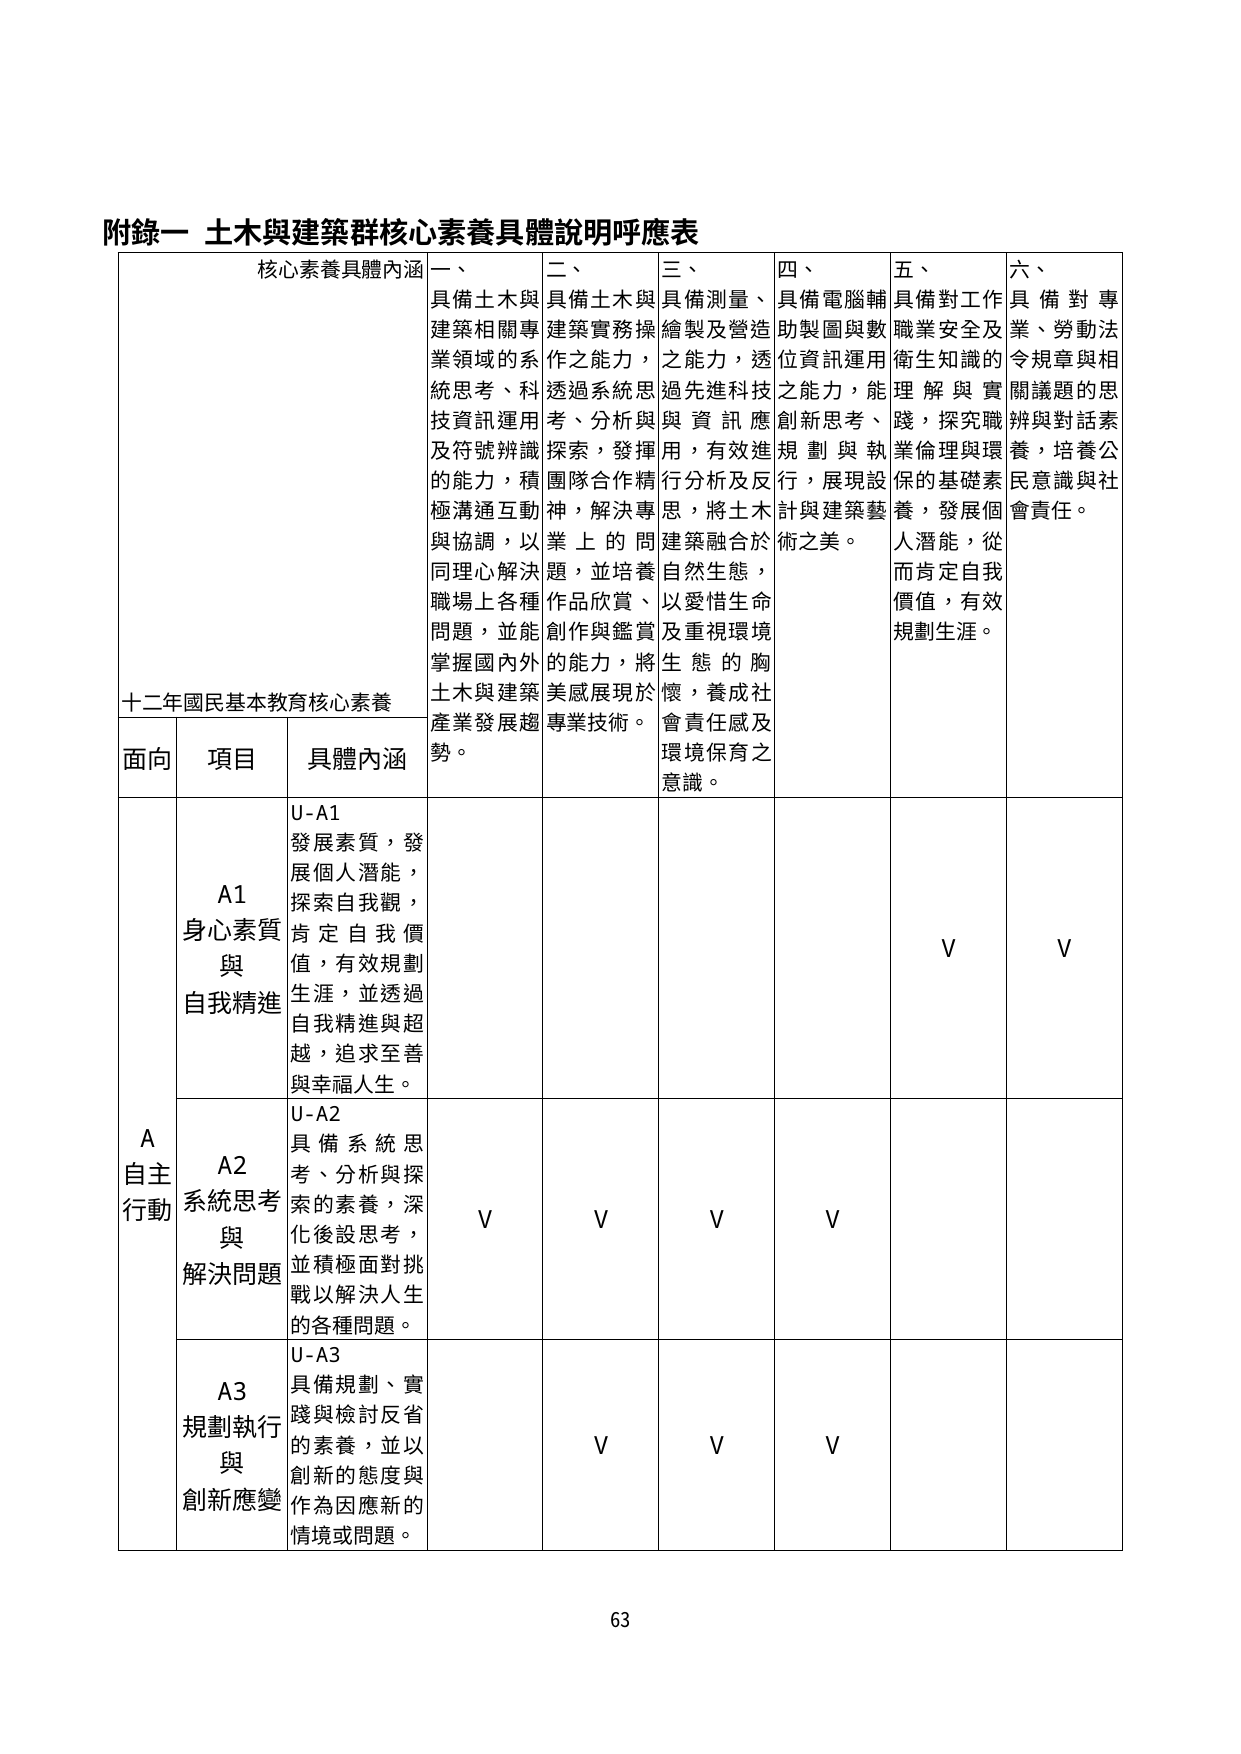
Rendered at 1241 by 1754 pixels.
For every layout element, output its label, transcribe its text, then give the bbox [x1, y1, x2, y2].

table_cell 具體內涵 [288, 718, 427, 797]
table_cell A2 系統思考與 解決問題 [177, 1099, 287, 1339]
table_header 一、 具備土木與建築相關專業領域的系統思考、科技資訊運用及符號辨識的能力，積極溝通互動與協調，以同理心解決職場上各種問題，並能掌握國內外土木與建築產業發展趨勢。 [428, 253, 542, 797]
table_cell A 自主行動 [119, 798, 176, 1550]
table_cell U-A1 發展素質，發展個人潛能，探索自我觀，肯定自我價值，有效規劃生涯，並透過自我精進與超越，追求至善與幸福人生。 [288, 798, 427, 1098]
table_cell A1 身心素質與 自我精進 [177, 798, 287, 1098]
table_cell U-A2 具備系統思考、分析與探索的素養，深化後設思考，並積極面對挑戰以解決人生的各種問題。 [288, 1099, 427, 1339]
table_cell V [543, 1340, 658, 1550]
table_cell [428, 1340, 542, 1550]
table_header 四、 具備電腦輔助製圖與數位資訊運用之能力，能創新思考、規劃與執行，展現設計與建築藝術之美。 [775, 253, 890, 797]
table_cell [775, 798, 890, 1098]
table_cell [891, 1340, 1006, 1550]
table_cell V [428, 1099, 542, 1339]
table_cell V [543, 1099, 658, 1339]
table_cell V [1007, 798, 1122, 1098]
table_cell 項目 [177, 718, 287, 797]
table_cell [659, 798, 774, 1098]
table_header 三、 具備測量、繪製及營造之能力，透過先進科技與資訊應用，有效進行分析及反思，將土木建築融合於自然生態，以愛惜生命及重視環境生態的胸懷，養成社會責任感及環境保育之意識。 [659, 253, 774, 797]
table_header 六、 具備對專業、勞動法令規章與相關議題的思辨與對話素養，培養公民意識與社會責任。 [1007, 253, 1122, 797]
table_cell [428, 798, 542, 1098]
table_cell V [775, 1340, 890, 1550]
table_cell [891, 1099, 1006, 1339]
table_cell V [775, 1099, 890, 1339]
table_cell 面向 [119, 718, 176, 797]
text 附錄一 土木與建築群核心素養具體說明呼應表 [102, 189, 1122, 252]
table_header 五、 具備對工作職業安全及衛生知識的理解與實踐，探究職業倫理與環保的基礎素養，發展個人潛能，從而肯定自我價值，有效規劃生涯。 [891, 253, 1006, 797]
table_header 核心素養具體內涵 十二年國民基本教育核心素養 [119, 253, 427, 717]
table_cell A3 規劃執行與 創新應變 [177, 1340, 287, 1550]
table_cell U-A3 具備規劃、實踐與檢討反省的素養，並以創新的態度與作為因應新的情境或問題。 [288, 1340, 427, 1550]
table_cell V [659, 1099, 774, 1339]
table_cell [543, 798, 658, 1098]
table_header 二、 具備土木與建築實務操作之能力，透過系統思考、分析與探索，發揮團隊合作精神，解決專業上的問題，並培養作品欣賞、創作與鑑賞的能力，將美感展現於專業技術。 [543, 253, 658, 797]
table_cell V [891, 798, 1006, 1098]
table_cell V [659, 1340, 774, 1550]
table_cell [1007, 1340, 1122, 1550]
table_cell [1007, 1099, 1122, 1339]
